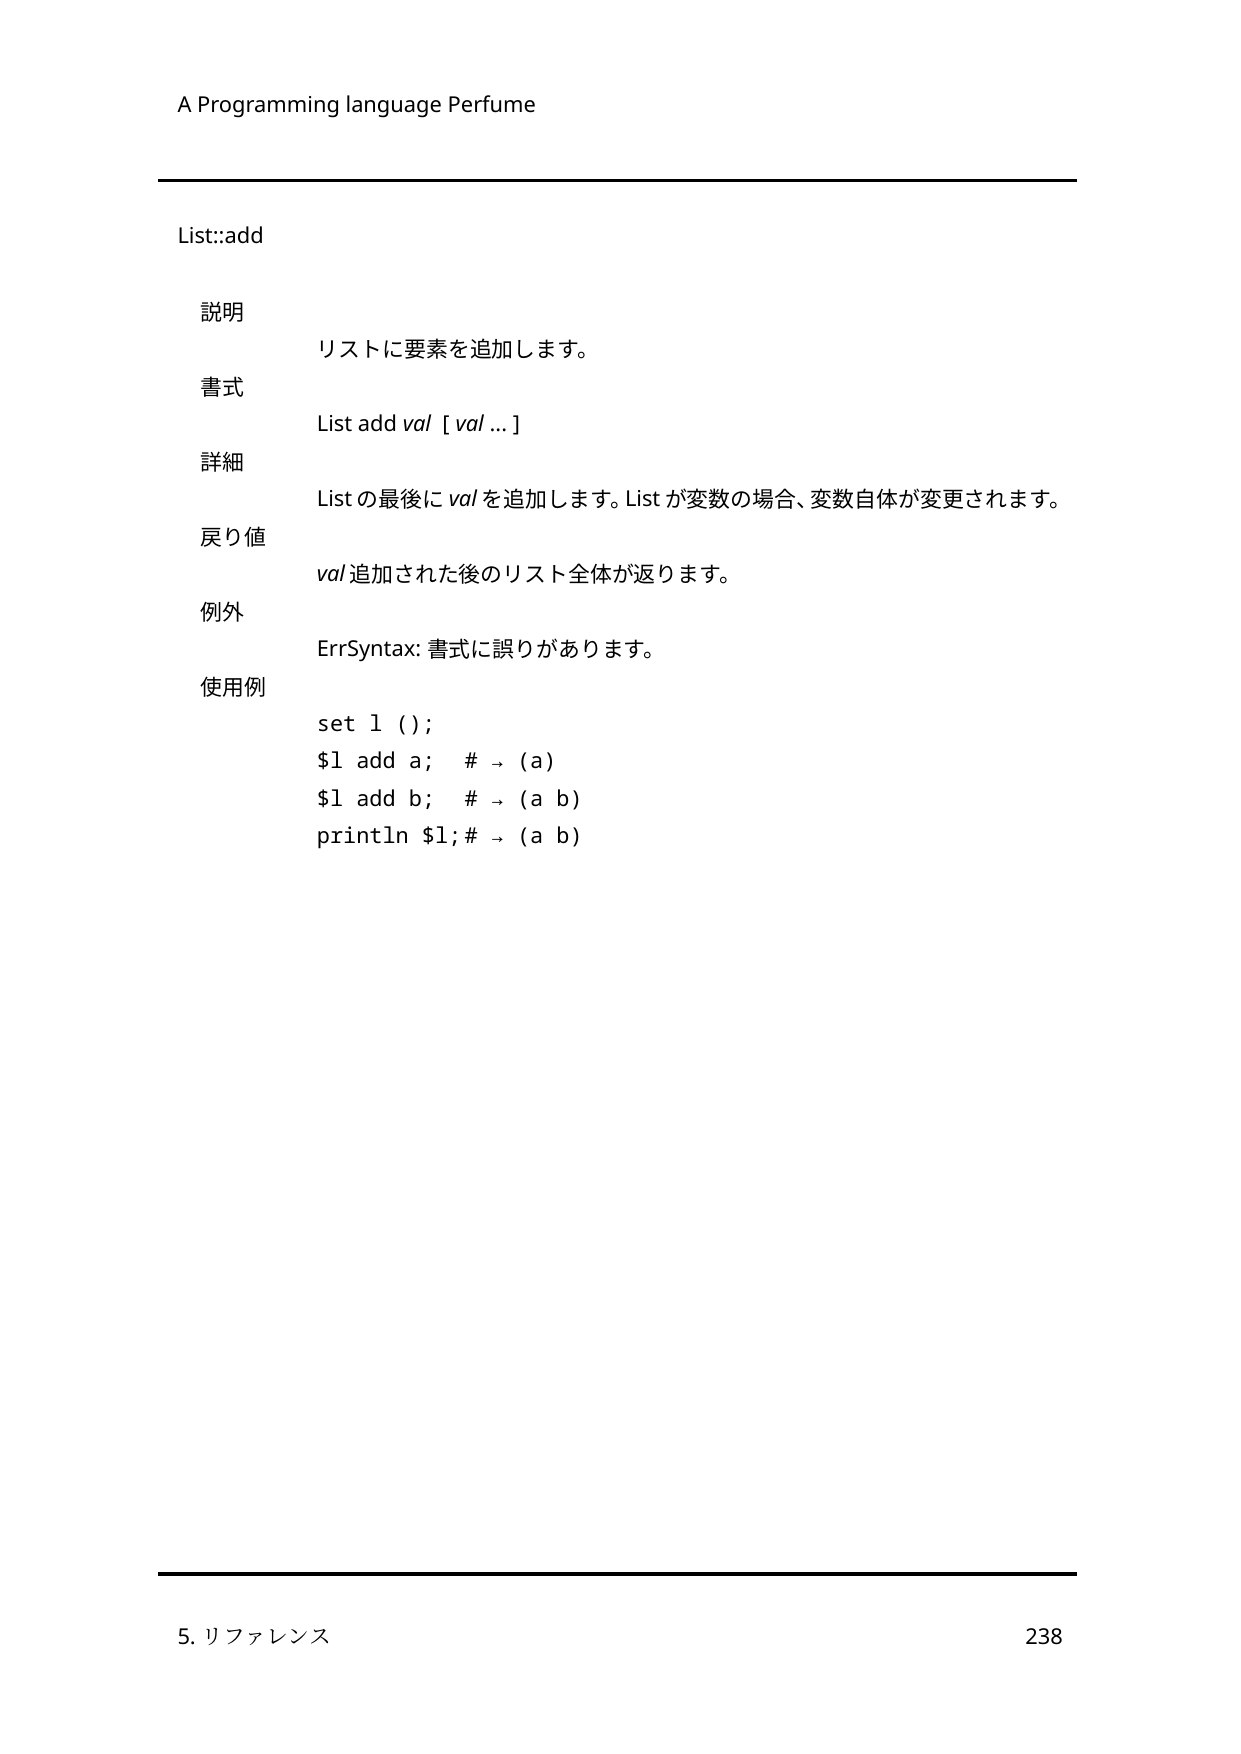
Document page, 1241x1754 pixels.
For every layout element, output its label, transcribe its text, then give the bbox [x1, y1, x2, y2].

table_cell 例外 [200, 592, 317, 667]
table_cell set l (); $l add a; # → (a) $l add b; # → (a b) println $l; # → (a b) [317, 667, 1063, 854]
table_cell List add val [ val ... ] [317, 367, 1063, 442]
table_header 説明 [200, 292, 317, 367]
table_cell 使用例 [200, 667, 317, 854]
table_cell 詳細 [200, 442, 317, 517]
table_header リストに要素を追加します。 [317, 292, 1063, 367]
table_cell 書式 [200, 367, 317, 442]
table_cell ErrSyntax: 書式に誤りがあります。 [317, 592, 1063, 667]
table_cell val追加された後のリスト全体が返ります。 [317, 517, 1063, 592]
subtitle List::add [177, 217, 1063, 254]
table_cell 戻り値 [200, 517, 317, 592]
table_cell Listの最後にvalを追加します。Listが変数の場合、変数自体が変更されます。 [317, 442, 1063, 517]
